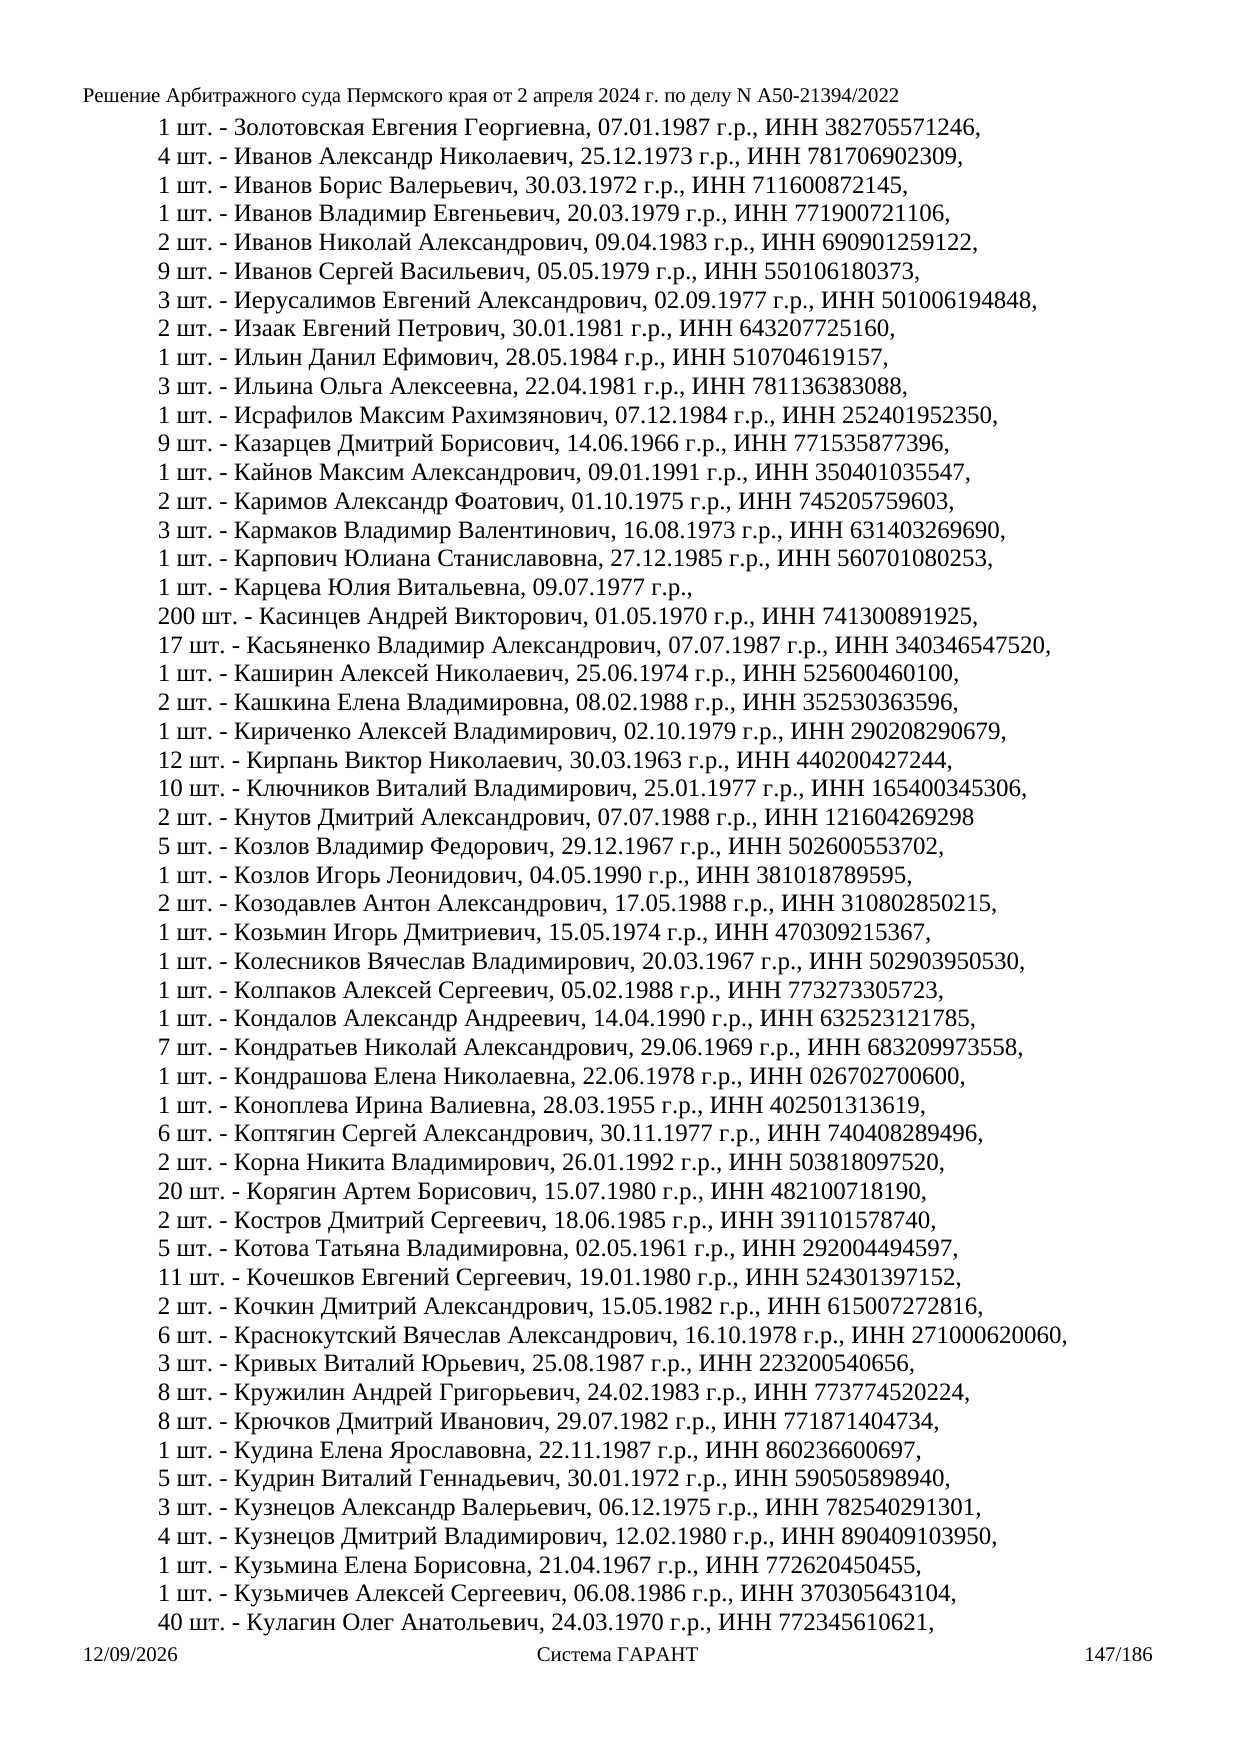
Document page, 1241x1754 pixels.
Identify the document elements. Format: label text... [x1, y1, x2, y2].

text 2 шт. - Каримов Александр Фоатович, 01.10.1975 г.р., ИНН 745205759603, [83, 486, 1157, 515]
text 7 шт. - Кондратьев Николай Александрович, 29.06.1969 г.р., ИНН 683209973558, [83, 1032, 1157, 1061]
text 5 шт. - Козлов Владимир Федорович, 29.12.1967 г.р., ИНН 502600553702, [83, 831, 1157, 860]
text 1 шт. - Исрафилов Максим Рахимзянович, 07.12.1984 г.р., ИНН 252401952350, [83, 400, 1157, 428]
text 1 шт. - Золотовская Евгения Георгиевна, 07.01.1987 г.р., ИНН 382705571246, [83, 112, 1157, 141]
text 9 шт. - Иванов Сергей Васильевич, 05.05.1979 г.р., ИНН 550106180373, [83, 256, 1157, 285]
text 12 шт. - Кирпань Виктор Николаевич, 30.03.1963 г.р., ИНН 440200427244, [83, 745, 1157, 773]
text 1 шт. - Кириченко Алексей Владимирович, 02.10.1979 г.р., ИНН 290208290679, [83, 716, 1157, 745]
text 200 шт. - Касинцев Андрей Викторович, 01.05.1970 г.р., ИНН 741300891925, [83, 601, 1157, 630]
text 2 шт. - Козодавлев Антон Александрович, 17.05.1988 г.р., ИНН 310802850215, [83, 888, 1157, 917]
text 40 шт. - Кулагин Олег Анатольевич, 24.03.1970 г.р., ИНН 772345610621, [83, 1607, 1157, 1636]
text 8 шт. - Кружилин Андрей Григорьевич, 24.02.1983 г.р., ИНН 773774520224, [83, 1377, 1157, 1406]
text 1 шт. - Кудина Елена Ярославовна, 22.11.1987 г.р., ИНН 860236600697, [83, 1435, 1157, 1463]
text 20 шт. - Корягин Артем Борисович, 15.07.1980 г.р., ИНН 482100718190, [83, 1176, 1157, 1205]
text 17 шт. - Касьяненко Владимир Александрович, 07.07.1987 г.р., ИНН 340346547520, [83, 630, 1157, 658]
text 1 шт. - Иванов Борис Валерьевич, 30.03.1972 г.р., ИНН 711600872145, [83, 170, 1157, 198]
text 1 шт. - Кузьмичев Алексей Сергеевич, 06.08.1986 г.р., ИНН 370305643104, [83, 1578, 1157, 1607]
text 2 шт. - Кочкин Дмитрий Александрович, 15.05.1982 г.р., ИНН 615007272816, [83, 1291, 1157, 1320]
text 4 шт. - Кузнецов Дмитрий Владимирович, 12.02.1980 г.р., ИНН 890409103950, [83, 1521, 1157, 1550]
text 2 шт. - Кашкина Елена Владимировна, 08.02.1988 г.р., ИНН 352530363596, [83, 687, 1157, 716]
text 1 шт. - Козьмин Игорь Дмитриевич, 15.05.1974 г.р., ИНН 470309215367, [83, 917, 1157, 946]
text 8 шт. - Крючков Дмитрий Иванович, 29.07.1982 г.р., ИНН 771871404734, [83, 1406, 1157, 1435]
text 6 шт. - Краснокутский Вячеслав Александрович, 16.10.1978 г.р., ИНН 271000620060, [83, 1320, 1157, 1348]
text 1 шт. - Козлов Игорь Леонидович, 04.05.1990 г.р., ИНН 381018789595, [83, 860, 1157, 888]
text 1 шт. - Кайнов Максим Александрович, 09.01.1991 г.р., ИНН 350401035547, [83, 457, 1157, 486]
text 2 шт. - Изаак Евгений Петрович, 30.01.1981 г.р., ИНН 643207725160, [83, 313, 1157, 342]
text 1 шт. - Коноплева Ирина Валиевна, 28.03.1955 г.р., ИНН 402501313619, [83, 1090, 1157, 1118]
text 2 шт. - Кнутов Дмитрий Александрович, 07.07.1988 г.р., ИНН 121604269298 [83, 802, 1157, 831]
text 5 шт. - Кудрин Виталий Геннадьевич, 30.01.1972 г.р., ИНН 590505898940, [83, 1463, 1157, 1492]
text 1 шт. - Ильин Данил Ефимович, 28.05.1984 г.р., ИНН 510704619157, [83, 342, 1157, 371]
text 2 шт. - Иванов Николай Александрович, 09.04.1983 г.р., ИНН 690901259122, [83, 227, 1157, 256]
text 3 шт. - Кузнецов Александр Валерьевич, 06.12.1975 г.р., ИНН 782540291301, [83, 1492, 1157, 1521]
text 1 шт. - Иванов Владимир Евгеньевич, 20.03.1979 г.р., ИНН 771900721106, [83, 198, 1157, 227]
text 1 шт. - Каширин Алексей Николаевич, 25.06.1974 г.р., ИНН 525600460100, [83, 658, 1157, 687]
text 1 шт. - Колпаков Алексей Сергеевич, 05.02.1988 г.р., ИНН 773273305723, [83, 975, 1157, 1003]
text 1 шт. - Кондрашова Елена Николаевна, 22.06.1978 г.р., ИНН 026702700600, [83, 1061, 1157, 1090]
text 3 шт. - Иерусалимов Евгений Александрович, 02.09.1977 г.р., ИНН 501006194848, [83, 285, 1157, 313]
text 3 шт. - Кривых Виталий Юрьевич, 25.08.1987 г.р., ИНН 223200540656, [83, 1348, 1157, 1377]
text 11 шт. - Кочешков Евгений Сергеевич, 19.01.1980 г.р., ИНН 524301397152, [83, 1262, 1157, 1291]
text 3 шт. - Кармаков Владимир Валентинович, 16.08.1973 г.р., ИНН 631403269690, [83, 515, 1157, 543]
text 1 шт. - Карпович Юлиана Станиславовна, 27.12.1985 г.р., ИНН 560701080253, [83, 543, 1157, 572]
text 1 шт. - Колесников Вячеслав Владимирович, 20.03.1967 г.р., ИНН 502903950530, [83, 946, 1157, 975]
text 1 шт. - Карцева Юлия Витальевна, 09.07.1977 г.р., [83, 572, 1157, 601]
text 2 шт. - Корна Никита Владимирович, 26.01.1992 г.р., ИНН 503818097520, [83, 1147, 1157, 1176]
text 10 шт. - Ключников Виталий Владимирович, 25.01.1977 г.р., ИНН 165400345306, [83, 773, 1157, 802]
text 5 шт. - Котова Татьяна Владимировна, 02.05.1961 г.р., ИНН 292004494597, [83, 1233, 1157, 1262]
text 2 шт. - Костров Дмитрий Сергеевич, 18.06.1985 г.р., ИНН 391101578740, [83, 1205, 1157, 1233]
text 1 шт. - Кузьмина Елена Борисовна, 21.04.1967 г.р., ИНН 772620450455, [83, 1550, 1157, 1578]
text 1 шт. - Кондалов Александр Андреевич, 14.04.1990 г.р., ИНН 632523121785, [83, 1003, 1157, 1032]
text 3 шт. - Ильина Ольга Алексеевна, 22.04.1981 г.р., ИНН 781136383088, [83, 371, 1157, 400]
text 4 шт. - Иванов Александр Николаевич, 25.12.1973 г.р., ИНН 781706902309, [83, 141, 1157, 170]
text 9 шт. - Казарцев Дмитрий Борисович, 14.06.1966 г.р., ИНН 771535877396, [83, 428, 1157, 457]
text 6 шт. - Коптягин Сергей Александрович, 30.11.1977 г.р., ИНН 740408289496, [83, 1118, 1157, 1147]
